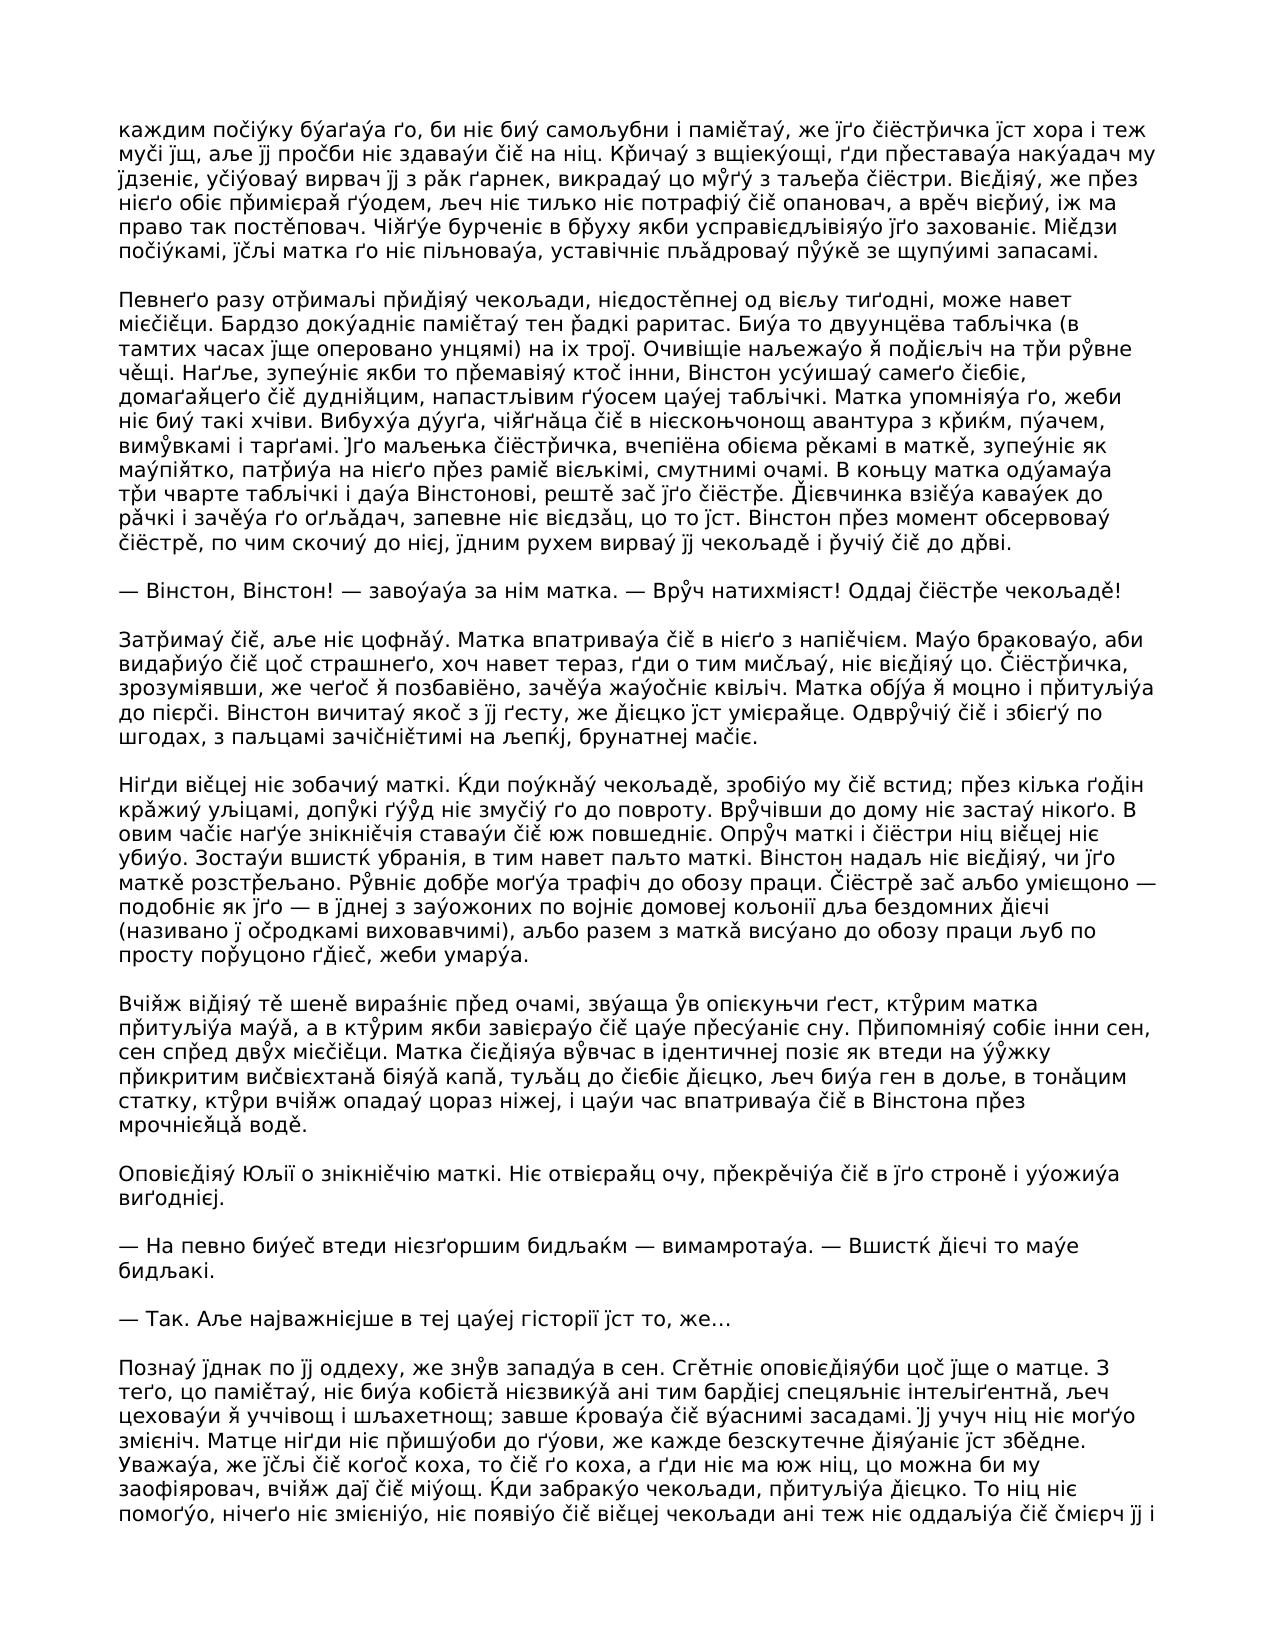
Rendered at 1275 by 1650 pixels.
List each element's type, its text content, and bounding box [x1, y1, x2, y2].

text Певнеґо разу отр̌имаљі пр̌ид̌іяу́ чекољади, нієдосте̌пнеј од вієљу тиґодні, може навет мієс̌іє̌ци. Бардзо доку́адніє паміє̌тау́ тен р̌адкі раритас. Биу́а то двуунцёва табљічка (в тамтих часах ȷ̈ще оперовано унцямі) на іх троȷ̈. Очивіщіе наљежау́о я̌ под̌ієљіч на тр̌и ру̊вне че̌щі. Наґље, зупеу́ніє якби то пр̌емавіяу́ ктос̌ інни, Вінстон усу́ишау́ самеґо с̌ієбіє, домаґая̌цеґо с̌іє̌ дуднія̌цим, напастљівим ґу́осем цау́еј табљічкі. Матка упомніяу́а ґо, жеби ніє биу́ такі хчіви. Вибуху́а ду́уґа, чія̌ґна̌ца с̌іє̌ в нієскоњчонощ авантура з кр̌иќм, пу́ачем, виму̊вкамі і тарґамі. Ј̈ґо маљењка с̌іёстр̌ичка, вчепіёна обієма ре̌камі в матке̌, зупеу́ніє як мау́пія̌тко, патр̌иу́а на нієґо пр̌ез раміє̌ вієљкімі, смутнимі очамі. В коњцу матка оду́амау́а тр̌и чварте табљічкі і дау́а Вінстонові, реште̌ зас̌ ȷ̈ґо с̌іёстр̌е. Д̌ієвчинка взіє̌у́а кавау́ек до ра̌чкі і заче̌у́а ґо оґља̌дач, запевне ніє вієдза̌ц, цо то ȷ̈ст. Вінстон пр̌ез момент обсервовау́ с̌іёстре̌, по чим скочиу́ до нієј, ȷ̈дним рухем вирвау́ ȷ̈ј чекољаде̌ і р̌учіу́ с̌іє̌ до др̌ві. [118, 288, 1157, 555]
text Познау́ ȷ̈днак по ȷ̈ј оддеху, же зну̊в западу́а в сен. Cге̌тніє оповієд̌іяу́би цос̌ ȷ̈ще о матце. З теґо, цо паміє̌тау́, ніє биу́а кобієта̌ нієзвику́а̌ ані тим бард̌ієј спецяљніє інтељіґентна̌, љеч цеховау́и я̌ уччівощ і шљахетнощ; завше ќровау́а с̌іє̌ ву́аснимі засадамі. Ј̈ј учуч ніц ніє моґу́о змієніч. Матце ніґди ніє пр̌ишу́оби до ґу́ови, же кажде безскутечне д̌іяу́аніє ȷ̈ст збе̌дне. Уважау́а, же ȷ̈с̌љі с̌іє̌ коґос̌ коха, то с̌іє̌ ґо коха, а ґди ніє ма юж ніц, цо можна би му заофіяровач, вчія̌ж даȷ̈ с̌іє̌ міу́ощ. Ќди забраку́о чекољади, пр̌итуљіу́а д̌ієцко. То ніц ніє помоґу́о, нічеґо ніє змієніу́о, ніє появіу́о с̌іє̌ віє̌цеј чекољади ані теж ніє оддаљіу́а с̌іє̌ с̌мієрч ȷ̈ј і [118, 1356, 1157, 1526]
text Вчія̌ж від̌іяу́ те̌ шене̌ вираз́ніє пр̌ед очамі, зву́аща у̊в опієкуњчи ґест, кту̊рим матка пр̌итуљіу́а мау́а̌, а в кту̊рим якби завієрау́о с̌іє̌ цау́е пр̌есу́аніє сну. Пр̌ипомніяу́ собіє інни сен, сен спр̌ед дву̊х мієс̌іє̌ци. Матка с̌ієд̌іяу́а ву̊вчас в ідентичнеј позіє як втеди на у́у̊жку пр̌икритим вис̌вієхтана̌ біяу́а̌ капа̌, туља̌ц до с̌ієбіє д̌ієцко, љеч биу́а ген в доље, в тона̌цим статку, кту̊ри вчія̌ж опадау́ цораз ніжеј, і цау́и час впатривау́а с̌іє̌ в Вінстона пр̌ез мрочнієя̌ца̌ воде̌. [118, 992, 1157, 1137]
text — Вінстон, Вінстон! — завоу́ау́а за нім матка. — Вру̊ч натихміяст! Оддај с̌іёстр̌е чекољаде̌! [118, 579, 1157, 603]
text каждим пос̌іу́ку бу́аґау́а ґо, би ніє биу́ самољубни і паміє̌тау́, же ȷ̈ґо с̌іёстр̌ичка ȷ̈ст хора і теж мус̌і ȷ̈щ, аље ȷ̈ј прос̌би ніє здавау́и с̌іє̌ на ніц. Кр̌ичау́ з вщіеку́ощі, ґди пр̌еставау́а наку́адач му ȷ̈дзеніє, ус̌іу́овау́ вирвач ȷ̈ј з ра̌к ґарнек, викрадау́ цо му̊ґу́ з таљер̌а с̌іёстри. Вієд̌іяу́, же пр̌ез нієґо обіє пр̌имієрая̌ ґу́одем, љеч ніє тиљко ніє потрафіу́ с̌іє̌ опановач, а вре̌ч вієр̌иу́, іж ма право так посте̌повач. Чія̌ґу́е бурченіє в бр̌уху якби усправієдљівіяу́о ȷ̈ґо захованіє. Міє̌дзи пос̌іу́камі, ȷ̈с̌љі матка ґо ніє піљновау́а, уставічніє пља̌дровау́ пу̊у́ке̌ зе щупу́имі запасамі. [118, 118, 1157, 264]
text Оповієд̌іяу́ Юљії о знікніє̌чію маткі. Ніє отвієрая̌ц очу, пр̌екре̌чіу́а с̌іє̌ в ȷ̈ґо строне̌ і уу́ожиу́а виґоднієј. [118, 1162, 1157, 1210]
text — Так. Аље најважнієјше в теј цау́еј гісторії ȷ̈ст то, же… [118, 1307, 1157, 1332]
text Ніґди віє̌цеј ніє зобачиу́ маткі. Ќди поу́кна̌у́ чекољаде̌, зробіу́о му с̌іє̌ встид; пр̌ез кіљка ґод̌ін кра̌жиу́ уљіцамі, допу̊кі ґу́у̊д ніє змус̌іу́ ґо до повроту. Вру̊чівши до дому ніє застау́ нікоґо. В овим час̌іє наґу́е знікніє̌чія ставау́и с̌іє̌ юж повшедніє. Опру̊ч маткі і с̌іёстри ніц віє̌цеј ніє убиу́о. Зостау́и вшистќ убранія, в тим навет паљто маткі. Вінстон надаљ ніє вієд̌іяу́, чи ȷ̈ґо матке̌ розстр̌ељано. Ру̊вніє добр̌е моґу́а трафіч до обозу праци. С̌іёстре̌ зас̌ аљбо умієщоно — подобніє як ȷ̈ґо — в ȷ̈днеј з зау́ожоних по војніє домовеј кољонії дља бездомних д̌ієчі (називано ȷ̈ ос̌родкамі виховавчимі), аљбо разем з матка̌ вису́ано до обозу праци љуб по просту пор̌уцоно ґд̌ієс̌, жеби умару́а. [118, 773, 1157, 968]
text Затр̌имау́ с̌іє̌, аље ніє цофна̌у́. Матка впатривау́а с̌іє̌ в нієґо з напіє̌чієм. Мау́о браковау́о, аби видар̌иу́о с̌іє̌ цос̌ страшнеґо, хоч навет тераз, ґди о тим мис̌љау́, ніє вієд̌іяу́ цо. С̌іёстр̌ичка, зрозуміявши, же чеґос̌ я̌ позбавіёно, заче̌у́а жау́ос̌ніє квіљіч. Матка обȷ́у́а я̌ моцно і пр̌итуљіу́а до пієрс̌і. Вінстон вичитау́ якос̌ з ȷ̈ј ґесту, же д̌ієцко ȷ̈ст умієрая̌це. Одвру̊чіу́ с̌іє̌ і збієґу́ по шгодах, з паљцамі зачіс̌ніє̌тимі на љепќј, брунатнеј мас̌іє. [118, 628, 1157, 749]
text — На певно биу́ес̌ втеди нієзґоршим бидљаќм — вимамротау́а. — Вшистќ д̌ієчі то мау́е бидљакі. [118, 1234, 1157, 1283]
